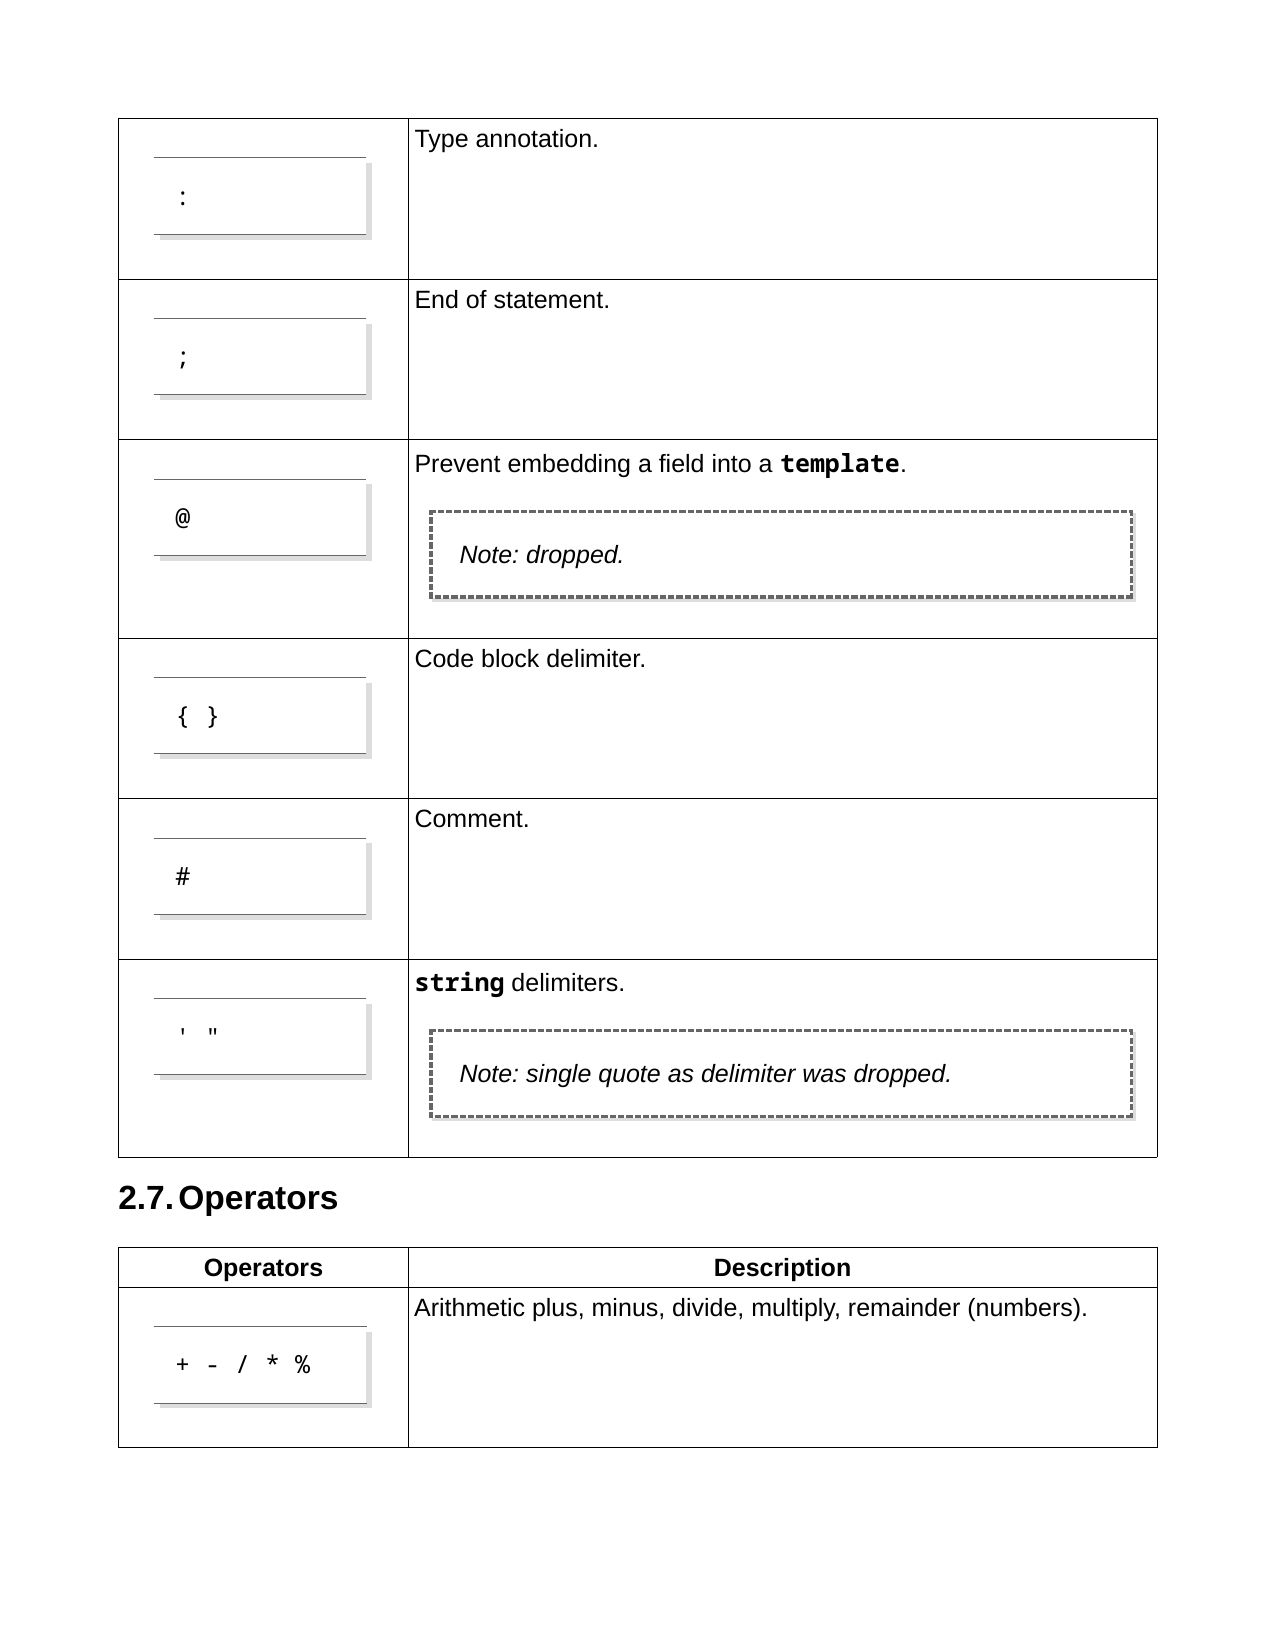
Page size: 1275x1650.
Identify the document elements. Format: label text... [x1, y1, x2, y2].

subtitle Operators [118, 1178, 1157, 1217]
table_cell @ [119, 440, 408, 638]
table_cell Arithmetic plus, minus, divide, multiply, remainder (numbers). [409, 1288, 1157, 1447]
table_cell Code block delimiter. [409, 639, 1157, 798]
table_cell string delimiters. Note: single quote as delimiter was dropped. [409, 960, 1157, 1157]
table_header Description [409, 1248, 1157, 1287]
table_cell ; [119, 280, 408, 439]
table_cell { } [119, 639, 408, 798]
table_cell # [119, 799, 408, 959]
table_cell End of statement. [409, 280, 1157, 439]
table_cell Prevent embedding a field into a template. Note: dropped. [409, 440, 1157, 638]
table_cell Type annotation. [409, 119, 1157, 279]
table_header Operators [119, 1248, 408, 1287]
table_cell : [119, 119, 408, 279]
table_cell Comment. [409, 799, 1157, 959]
table_cell + - / * % [119, 1288, 408, 1447]
table_cell ' " [119, 960, 408, 1157]
